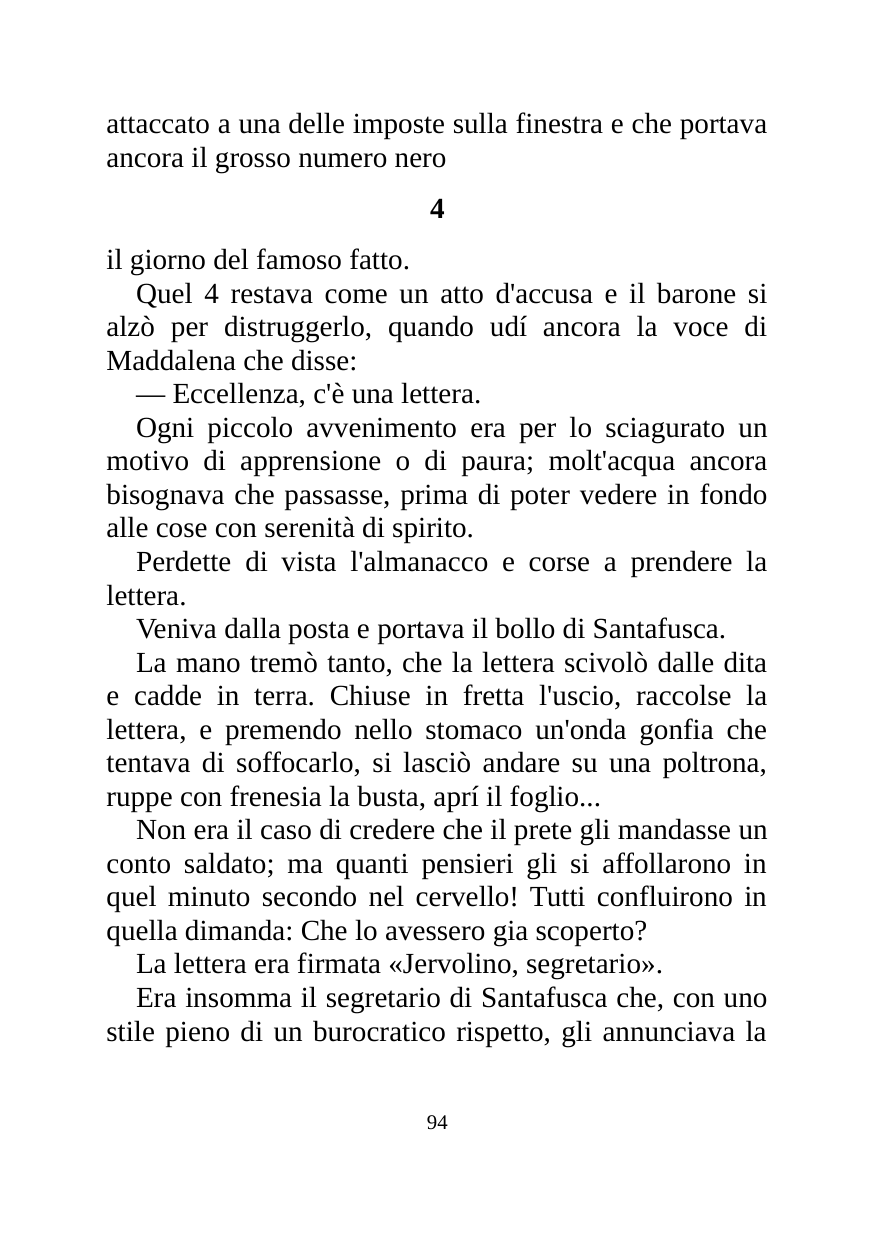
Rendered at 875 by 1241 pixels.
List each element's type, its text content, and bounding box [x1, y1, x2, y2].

text attaccato a una delle imposte sulla finestra e che portava ancora il grosso numero nero [106, 106, 768, 173]
text La lettera era firmata «Jervolino, segretario». [106, 947, 768, 980]
text 4 [106, 191, 768, 224]
text Ogni piccolo avvenimento era per lo sciagurato un motivo di apprensione o di paura; molt'acqua ancora bisognava che passasse, prima di poter vedere in fondo alle cose con serenità di spirito. [106, 410, 768, 544]
text Non era il caso di credere che il prete gli mandasse un conto saldato; ma quanti pensieri gli si affollarono in quel minuto secondo nel cervello! Tutti confluirono in quella dimanda: Che lo avessero gia scoperto? [106, 812, 768, 947]
text Perdette di vista l'almanacco e corse a prendere la lettera. [106, 544, 768, 611]
text La mano tremò tanto, che la lettera scivolò dalle dita e cadde in terra. Chiuse in fretta l'uscio, raccolse la lettera, e premendo nello stomaco un'onda gonfia che tentava di soffocarlo, si lasciò andare su una poltrona, ruppe con frenesia la busta, aprí il foglio... [106, 645, 768, 812]
text Veniva dalla posta e portava il bollo di Santafusca. [106, 611, 768, 645]
text il giorno del famoso fatto. [106, 242, 768, 276]
text Era insomma il segretario di Santafusca che, con uno stile pieno di un burocratico rispetto, gli annunciava la [106, 980, 768, 1047]
text Quel 4 restava come un atto d'accusa e il barone si alzò per distruggerlo, quando udí ancora la voce di Maddalena che disse: [106, 276, 768, 376]
text — Eccellenza, c'è una lettera. [106, 376, 768, 410]
